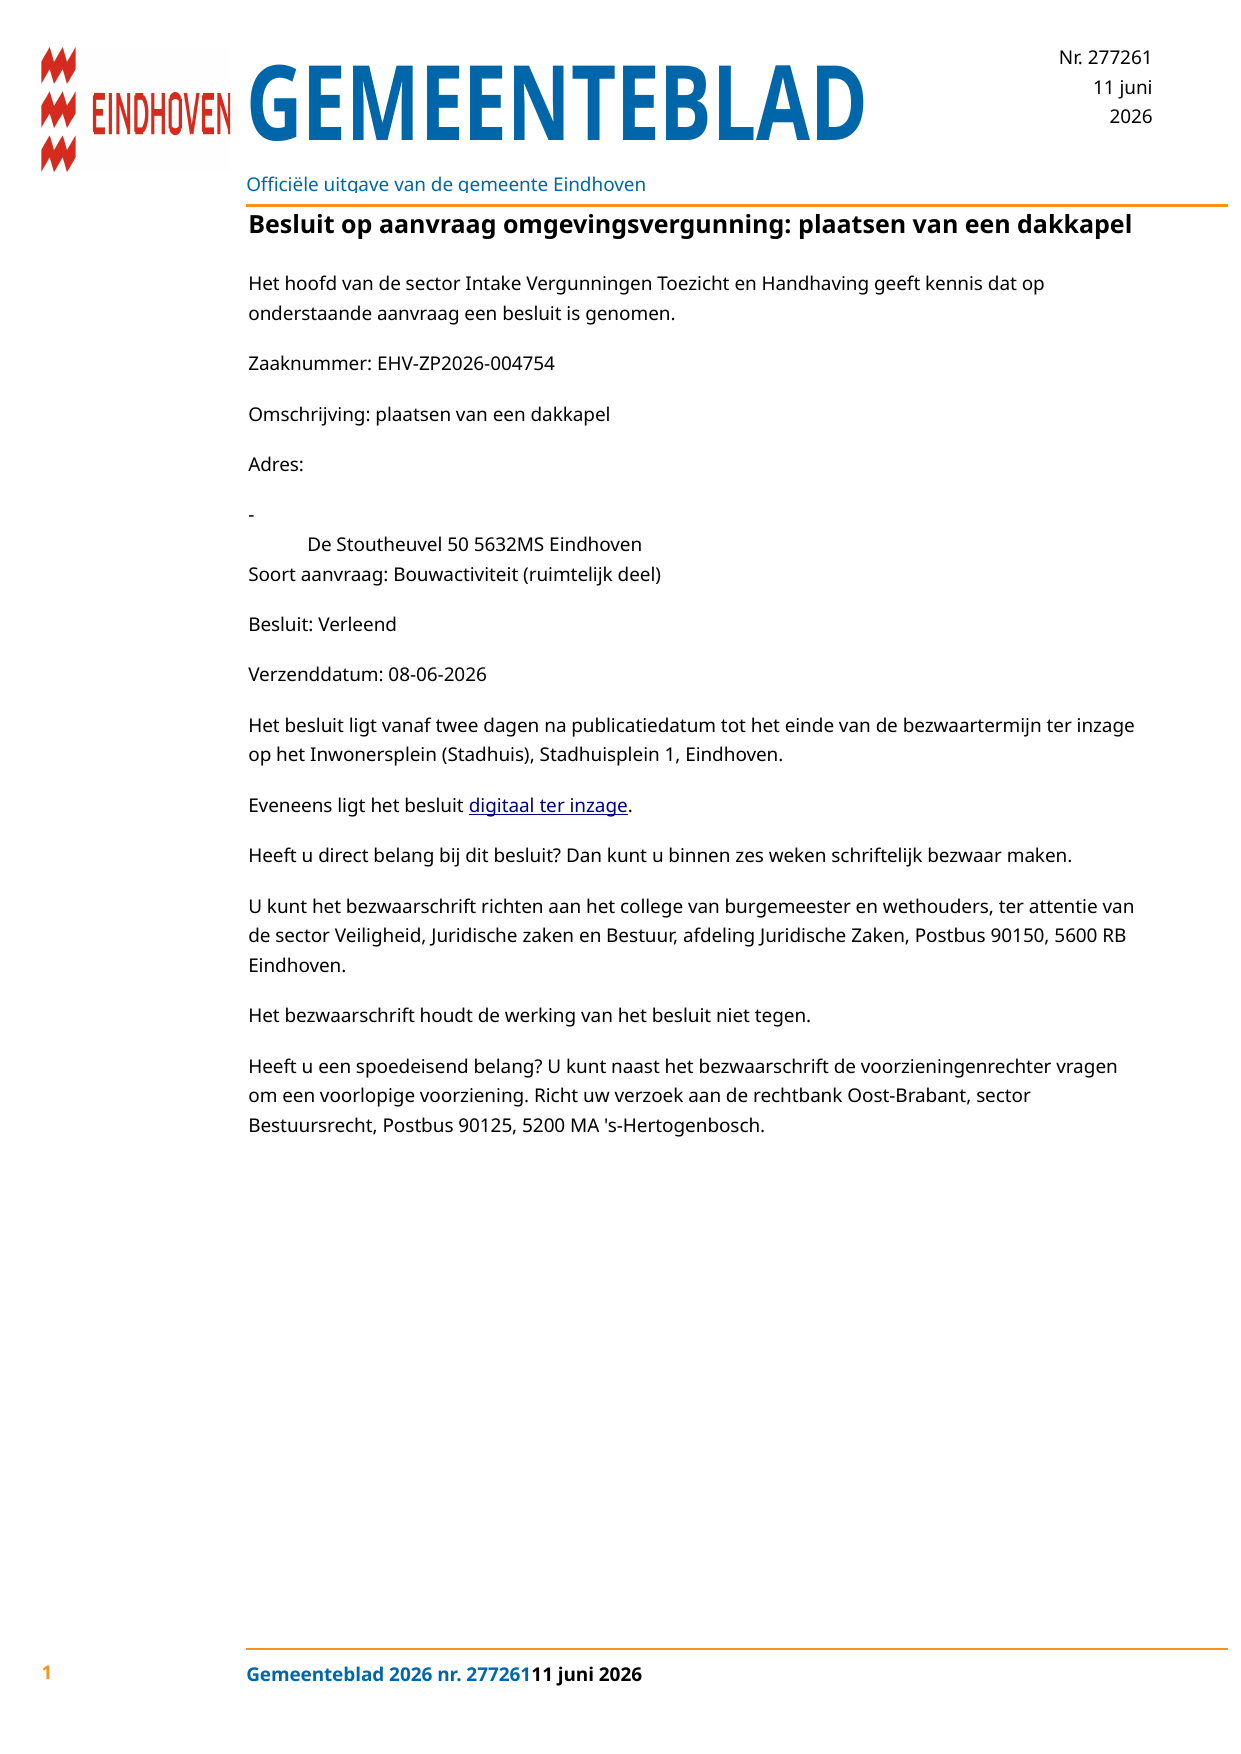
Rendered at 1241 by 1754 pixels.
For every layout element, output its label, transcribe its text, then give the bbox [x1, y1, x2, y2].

text Heeft u direct belang bij dit besluit? Dan kunt u binnen zes weken schriftelijk bezwaar maken. [248, 842, 1152, 868]
text Zaaknummer: EHV-ZP2026-004754 [248, 350, 1152, 376]
list De Stoutheuvel 50 5632MS Eindhoven [248, 531, 1152, 557]
text Omschrijving: plaatsen van een dakkapel [248, 401, 1152, 426]
text Eveneens ligt het besluit digitaal ter inzage. [248, 792, 1152, 818]
text Het bezwaarschrift houdt de werking van het besluit niet tegen. [248, 1002, 1152, 1028]
text Adres: [248, 451, 1152, 477]
picture [41, 47, 231, 172]
text Heeft u een spoedeisend belang? U kunt naast het bezwaarschrift de voorzieningenrechter vragen om een voorlopige voorziening. Richt uw verzoek aan de rechtbank Oost-Brabant, sector Bestuursrecht, Postbus 90125, 5200 MA 's-Hertogenbosch. [248, 1053, 1152, 1138]
text Besluit op aanvraag omgevingsvergunning: plaatsen van een dakkapel [248, 207, 1152, 241]
text Soort aanvraag: Bouwactiviteit (ruimtelijk deel) [248, 561, 1152, 586]
text Besluit: Verleend [248, 611, 1152, 637]
text Verzenddatum: 08-06-2026 [248, 662, 1152, 687]
text Het besluit ligt vanaf twee dagen na publicatiedatum tot het einde van de bezwaartermijn ter inzage op het Inwonersplein (Stadhuis), Stadhuisplein 1, Eindhoven. [248, 712, 1152, 767]
text Het hoofd van de sector Intake Vergunningen Toezicht en Handhaving geeft kennis dat op onderstaande aanvraag een besluit is genomen. [248, 270, 1152, 326]
text U kunt het bezwaarschrift richten aan het college van burgemeester en wethouders, ter attentie van de sector Veiligheid, Juridische zaken en Bestuur, afdeling Juridische Zaken, Postbus 90150, 5600 RB Eindhoven. [248, 893, 1152, 978]
